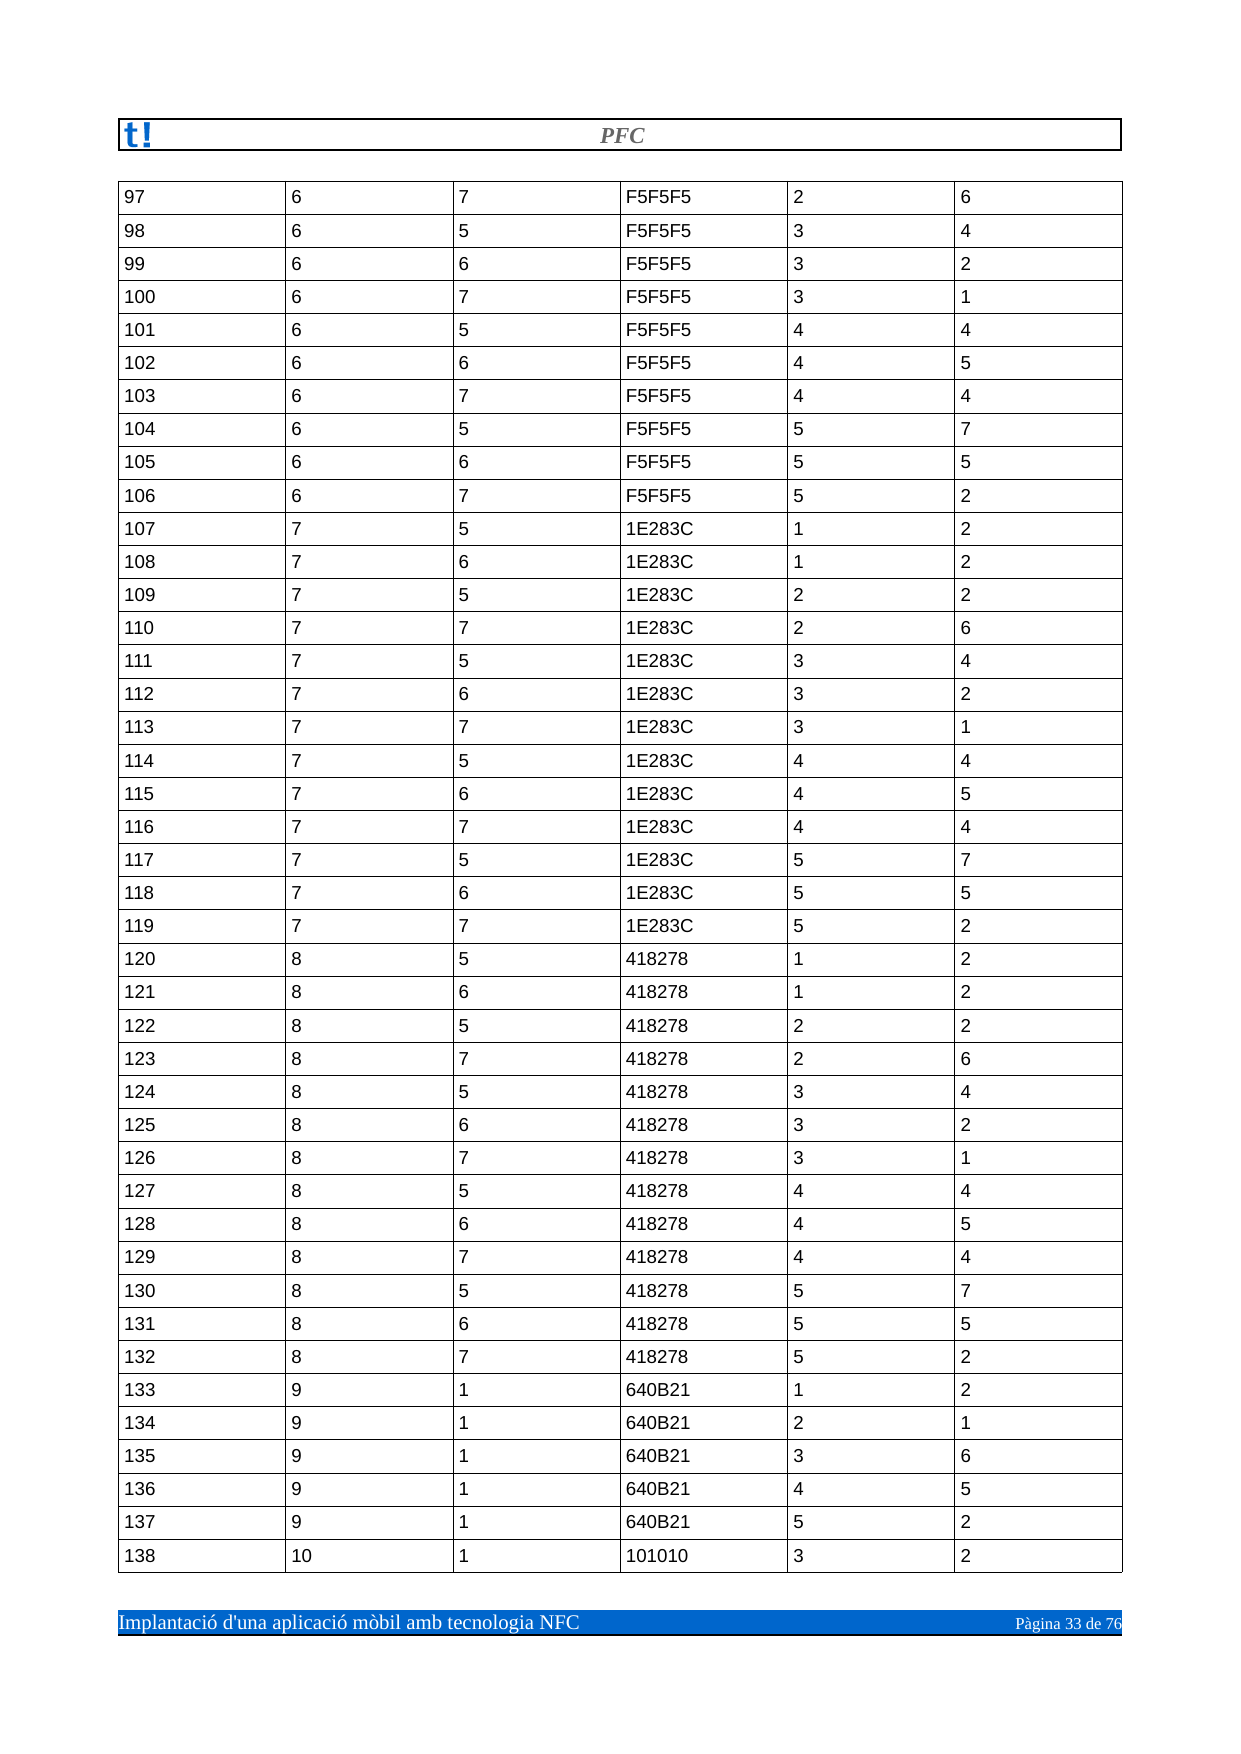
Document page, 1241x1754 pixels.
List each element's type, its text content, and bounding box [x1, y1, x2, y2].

table_cell 1E283C [621, 579, 787, 611]
table_cell 5 [454, 844, 620, 876]
table_cell 7 [454, 1142, 620, 1174]
table_cell 2 [955, 1109, 1122, 1141]
table_cell 7 [286, 712, 453, 744]
table_cell 7 [454, 281, 620, 313]
table_cell 133 [119, 1374, 285, 1406]
table_cell 134 [119, 1407, 285, 1439]
table_cell 2 [955, 513, 1122, 545]
table_cell 2 [955, 579, 1122, 611]
table_cell 1E283C [621, 679, 787, 711]
table_cell 3 [788, 679, 954, 711]
table_cell 8 [286, 1043, 453, 1075]
table_cell 1E283C [621, 612, 787, 644]
table_cell 1 [788, 546, 954, 578]
table_cell 2 [955, 679, 1122, 711]
table_cell 124 [119, 1076, 285, 1108]
table_cell 4 [788, 380, 954, 412]
table_cell 10 [286, 1540, 453, 1572]
table_cell 5 [788, 1507, 954, 1539]
table_cell 5 [454, 645, 620, 677]
table_cell 1 [788, 1374, 954, 1406]
table_cell F5F5F5 [621, 447, 787, 479]
table_cell 3 [788, 281, 954, 313]
table_cell 640B21 [621, 1474, 787, 1506]
table_cell 5 [955, 1474, 1122, 1506]
table_cell 4 [788, 778, 954, 810]
table_cell 5 [955, 1308, 1122, 1340]
table_cell 113 [119, 712, 285, 744]
table_cell 4 [955, 1076, 1122, 1108]
table_cell 418278 [621, 1175, 787, 1207]
table_cell 116 [119, 811, 285, 843]
table_cell 5 [788, 877, 954, 909]
table_cell 7 [454, 910, 620, 942]
table_cell 6 [454, 778, 620, 810]
table_cell 3 [788, 712, 954, 744]
table_cell 127 [119, 1175, 285, 1207]
table_cell 5 [955, 447, 1122, 479]
table_cell 2 [955, 1010, 1122, 1042]
table_cell 8 [286, 1175, 453, 1207]
table_cell 101010 [621, 1540, 787, 1572]
table_cell 418278 [621, 1109, 787, 1141]
table_cell 7 [454, 1043, 620, 1075]
table_cell 115 [119, 778, 285, 810]
table_cell 8 [286, 1109, 453, 1141]
table_cell 4 [788, 1209, 954, 1241]
table_cell 8 [286, 1275, 453, 1307]
table_cell 2 [788, 1407, 954, 1439]
table_cell 8 [286, 1076, 453, 1108]
table_cell 418278 [621, 1341, 787, 1373]
table_cell 5 [788, 910, 954, 942]
table_cell 2 [788, 612, 954, 644]
table_cell 4 [955, 1242, 1122, 1274]
table_cell 418278 [621, 1308, 787, 1340]
table_cell 5 [454, 579, 620, 611]
table_cell 1 [955, 1407, 1122, 1439]
table_cell 6 [955, 182, 1122, 214]
table_cell 109 [119, 579, 285, 611]
table_cell 130 [119, 1275, 285, 1307]
table_cell 5 [788, 844, 954, 876]
table_cell 3 [788, 1142, 954, 1174]
table_cell 6 [454, 1209, 620, 1241]
table_cell 102 [119, 347, 285, 379]
table_cell 5 [955, 877, 1122, 909]
table_cell 3 [788, 1440, 954, 1472]
table_cell 1 [955, 281, 1122, 313]
table_cell 5 [454, 414, 620, 446]
table_cell 4 [955, 314, 1122, 346]
table_cell 4 [788, 1242, 954, 1274]
table_cell F5F5F5 [621, 414, 787, 446]
table_cell 1 [454, 1474, 620, 1506]
table_cell 108 [119, 546, 285, 578]
table_cell 418278 [621, 1142, 787, 1174]
table_cell 7 [286, 745, 453, 777]
table_cell 1 [454, 1440, 620, 1472]
table_cell 418278 [621, 1242, 787, 1274]
table_cell 9 [286, 1507, 453, 1539]
table_cell 122 [119, 1010, 285, 1042]
table_cell 128 [119, 1209, 285, 1241]
table_cell 6 [286, 380, 453, 412]
table_cell 4 [955, 215, 1122, 247]
table_cell 6 [454, 877, 620, 909]
table_cell 4 [788, 1474, 954, 1506]
table_cell 7 [286, 645, 453, 677]
table_cell 111 [119, 645, 285, 677]
table_cell 6 [454, 679, 620, 711]
table_cell 2 [788, 182, 954, 214]
table_cell 8 [286, 977, 453, 1009]
table_cell 418278 [621, 944, 787, 976]
table_cell 3 [788, 645, 954, 677]
table_cell 107 [119, 513, 285, 545]
table_cell 8 [286, 1142, 453, 1174]
table_cell 8 [286, 1209, 453, 1241]
table_cell 1 [454, 1407, 620, 1439]
table_cell 418278 [621, 1010, 787, 1042]
table_cell F5F5F5 [621, 281, 787, 313]
table_cell 1 [788, 513, 954, 545]
table_cell 5 [454, 314, 620, 346]
table_cell 640B21 [621, 1507, 787, 1539]
table_cell 5 [955, 347, 1122, 379]
table_cell 7 [454, 712, 620, 744]
table_cell 640B21 [621, 1407, 787, 1439]
table_cell 3 [788, 1076, 954, 1108]
table_cell 6 [286, 182, 453, 214]
table_cell 2 [955, 1341, 1122, 1373]
table_cell F5F5F5 [621, 347, 787, 379]
table_cell 123 [119, 1043, 285, 1075]
table_cell F5F5F5 [621, 182, 787, 214]
table_cell 5 [454, 513, 620, 545]
table_cell 6 [955, 1440, 1122, 1472]
table_cell 114 [119, 745, 285, 777]
table_cell 1E283C [621, 546, 787, 578]
table_cell 2 [788, 579, 954, 611]
table_cell 4 [955, 645, 1122, 677]
table_cell 418278 [621, 977, 787, 1009]
table_cell 6 [286, 414, 453, 446]
table_cell 119 [119, 910, 285, 942]
table_cell 6 [454, 546, 620, 578]
table_cell 8 [286, 1308, 453, 1340]
table_cell 6 [454, 1109, 620, 1141]
table_cell 104 [119, 414, 285, 446]
table_cell 1E283C [621, 745, 787, 777]
table_cell 8 [286, 1010, 453, 1042]
table_cell 7 [454, 182, 620, 214]
table_cell 418278 [621, 1076, 787, 1108]
table_cell 2 [955, 546, 1122, 578]
table_cell 4 [788, 347, 954, 379]
table_cell 2 [788, 1043, 954, 1075]
table_cell 7 [286, 910, 453, 942]
table_cell 126 [119, 1142, 285, 1174]
table_cell 6 [454, 347, 620, 379]
table_cell 2 [955, 944, 1122, 976]
table_cell 1E283C [621, 712, 787, 744]
table_cell 5 [454, 1076, 620, 1108]
table_cell 7 [286, 679, 453, 711]
table_cell 6 [286, 347, 453, 379]
table_cell 6 [955, 612, 1122, 644]
table_cell 112 [119, 679, 285, 711]
table_cell 2 [955, 480, 1122, 512]
table_cell 135 [119, 1440, 285, 1472]
table_cell 138 [119, 1540, 285, 1572]
table_cell 1 [955, 1142, 1122, 1174]
table_cell 2 [955, 910, 1122, 942]
table_cell 6 [955, 1043, 1122, 1075]
table_cell 1 [454, 1374, 620, 1406]
table_cell F5F5F5 [621, 380, 787, 412]
table_cell 101 [119, 314, 285, 346]
table_cell 5 [788, 1341, 954, 1373]
table_cell 1 [788, 944, 954, 976]
table_cell 1 [788, 977, 954, 1009]
table_cell 9 [286, 1407, 453, 1439]
table_cell 5 [788, 447, 954, 479]
table_cell 106 [119, 480, 285, 512]
table_cell 6 [286, 215, 453, 247]
table_cell 7 [955, 1275, 1122, 1307]
table_cell F5F5F5 [621, 314, 787, 346]
table_cell 4 [788, 745, 954, 777]
table_cell 131 [119, 1308, 285, 1340]
table_cell 418278 [621, 1275, 787, 1307]
table_cell 103 [119, 380, 285, 412]
table_cell 4 [955, 745, 1122, 777]
table_cell 7 [454, 1341, 620, 1373]
table_cell 118 [119, 877, 285, 909]
table_cell 8 [286, 1242, 453, 1274]
table_cell 418278 [621, 1209, 787, 1241]
table_cell 1E283C [621, 811, 787, 843]
table_cell 9 [286, 1440, 453, 1472]
picture [123, 121, 151, 148]
table_cell 6 [454, 977, 620, 1009]
table_cell 8 [286, 1341, 453, 1373]
table_cell 4 [788, 314, 954, 346]
table_cell 5 [788, 414, 954, 446]
table_cell 7 [955, 414, 1122, 446]
table_cell 129 [119, 1242, 285, 1274]
table_cell 5 [454, 1275, 620, 1307]
table_cell 3 [788, 1540, 954, 1572]
table_cell 1E283C [621, 513, 787, 545]
table_cell 100 [119, 281, 285, 313]
table_cell F5F5F5 [621, 215, 787, 247]
table_cell 4 [788, 1175, 954, 1207]
table_cell 2 [955, 1507, 1122, 1539]
table_cell 9 [286, 1474, 453, 1506]
table_cell 7 [286, 778, 453, 810]
table_cell 99 [119, 248, 285, 280]
table_cell 7 [454, 811, 620, 843]
table_cell 137 [119, 1507, 285, 1539]
table_cell 7 [286, 811, 453, 843]
table_cell 5 [788, 1275, 954, 1307]
table_cell 7 [286, 513, 453, 545]
table_cell 3 [788, 215, 954, 247]
table_cell 9 [286, 1374, 453, 1406]
table_cell 7 [286, 844, 453, 876]
table_cell 136 [119, 1474, 285, 1506]
table_cell 98 [119, 215, 285, 247]
table_cell 4 [955, 1175, 1122, 1207]
table_cell 3 [788, 248, 954, 280]
table_cell 3 [788, 1109, 954, 1141]
table_cell 7 [454, 380, 620, 412]
table_cell 1E283C [621, 910, 787, 942]
table_cell 5 [454, 1175, 620, 1207]
table_cell 1E283C [621, 645, 787, 677]
table_cell 1E283C [621, 844, 787, 876]
table_cell 640B21 [621, 1374, 787, 1406]
table_cell 7 [454, 480, 620, 512]
table_cell 5 [454, 1010, 620, 1042]
table_cell 6 [286, 447, 453, 479]
table_cell 7 [286, 546, 453, 578]
table_cell 2 [955, 1374, 1122, 1406]
table_cell 1 [454, 1507, 620, 1539]
table_cell 1 [454, 1540, 620, 1572]
table_cell 7 [454, 1242, 620, 1274]
table_cell 6 [286, 281, 453, 313]
table_cell 5 [454, 944, 620, 976]
table_cell 1E283C [621, 778, 787, 810]
table_cell 2 [788, 1010, 954, 1042]
table_cell 6 [454, 1308, 620, 1340]
table_cell 640B21 [621, 1440, 787, 1472]
table_cell 110 [119, 612, 285, 644]
table_cell 7 [955, 844, 1122, 876]
table_cell 7 [286, 877, 453, 909]
table_cell 1 [955, 712, 1122, 744]
table_cell 120 [119, 944, 285, 976]
table_cell 2 [955, 977, 1122, 1009]
table_cell 6 [286, 480, 453, 512]
table_cell 97 [119, 182, 285, 214]
table_cell 7 [286, 612, 453, 644]
table_cell 1E283C [621, 877, 787, 909]
table_cell 6 [454, 248, 620, 280]
table_cell 8 [286, 944, 453, 976]
table_cell 7 [454, 612, 620, 644]
table_cell 4 [955, 380, 1122, 412]
table_cell 418278 [621, 1043, 787, 1075]
table_cell 4 [955, 811, 1122, 843]
table_cell 5 [955, 778, 1122, 810]
table_cell F5F5F5 [621, 248, 787, 280]
table_cell 5 [955, 1209, 1122, 1241]
table_cell 6 [286, 248, 453, 280]
table_cell 7 [286, 579, 453, 611]
table_cell 117 [119, 844, 285, 876]
table_cell F5F5F5 [621, 480, 787, 512]
table_cell 5 [454, 745, 620, 777]
table_cell 5 [788, 1308, 954, 1340]
table_cell 5 [454, 215, 620, 247]
table_cell 6 [286, 314, 453, 346]
table_cell 2 [955, 248, 1122, 280]
table_cell 2 [955, 1540, 1122, 1572]
table_cell 5 [788, 480, 954, 512]
table_cell 4 [788, 811, 954, 843]
table_cell 105 [119, 447, 285, 479]
table_cell 132 [119, 1341, 285, 1373]
table_cell 125 [119, 1109, 285, 1141]
table_cell 6 [454, 447, 620, 479]
table_cell 121 [119, 977, 285, 1009]
